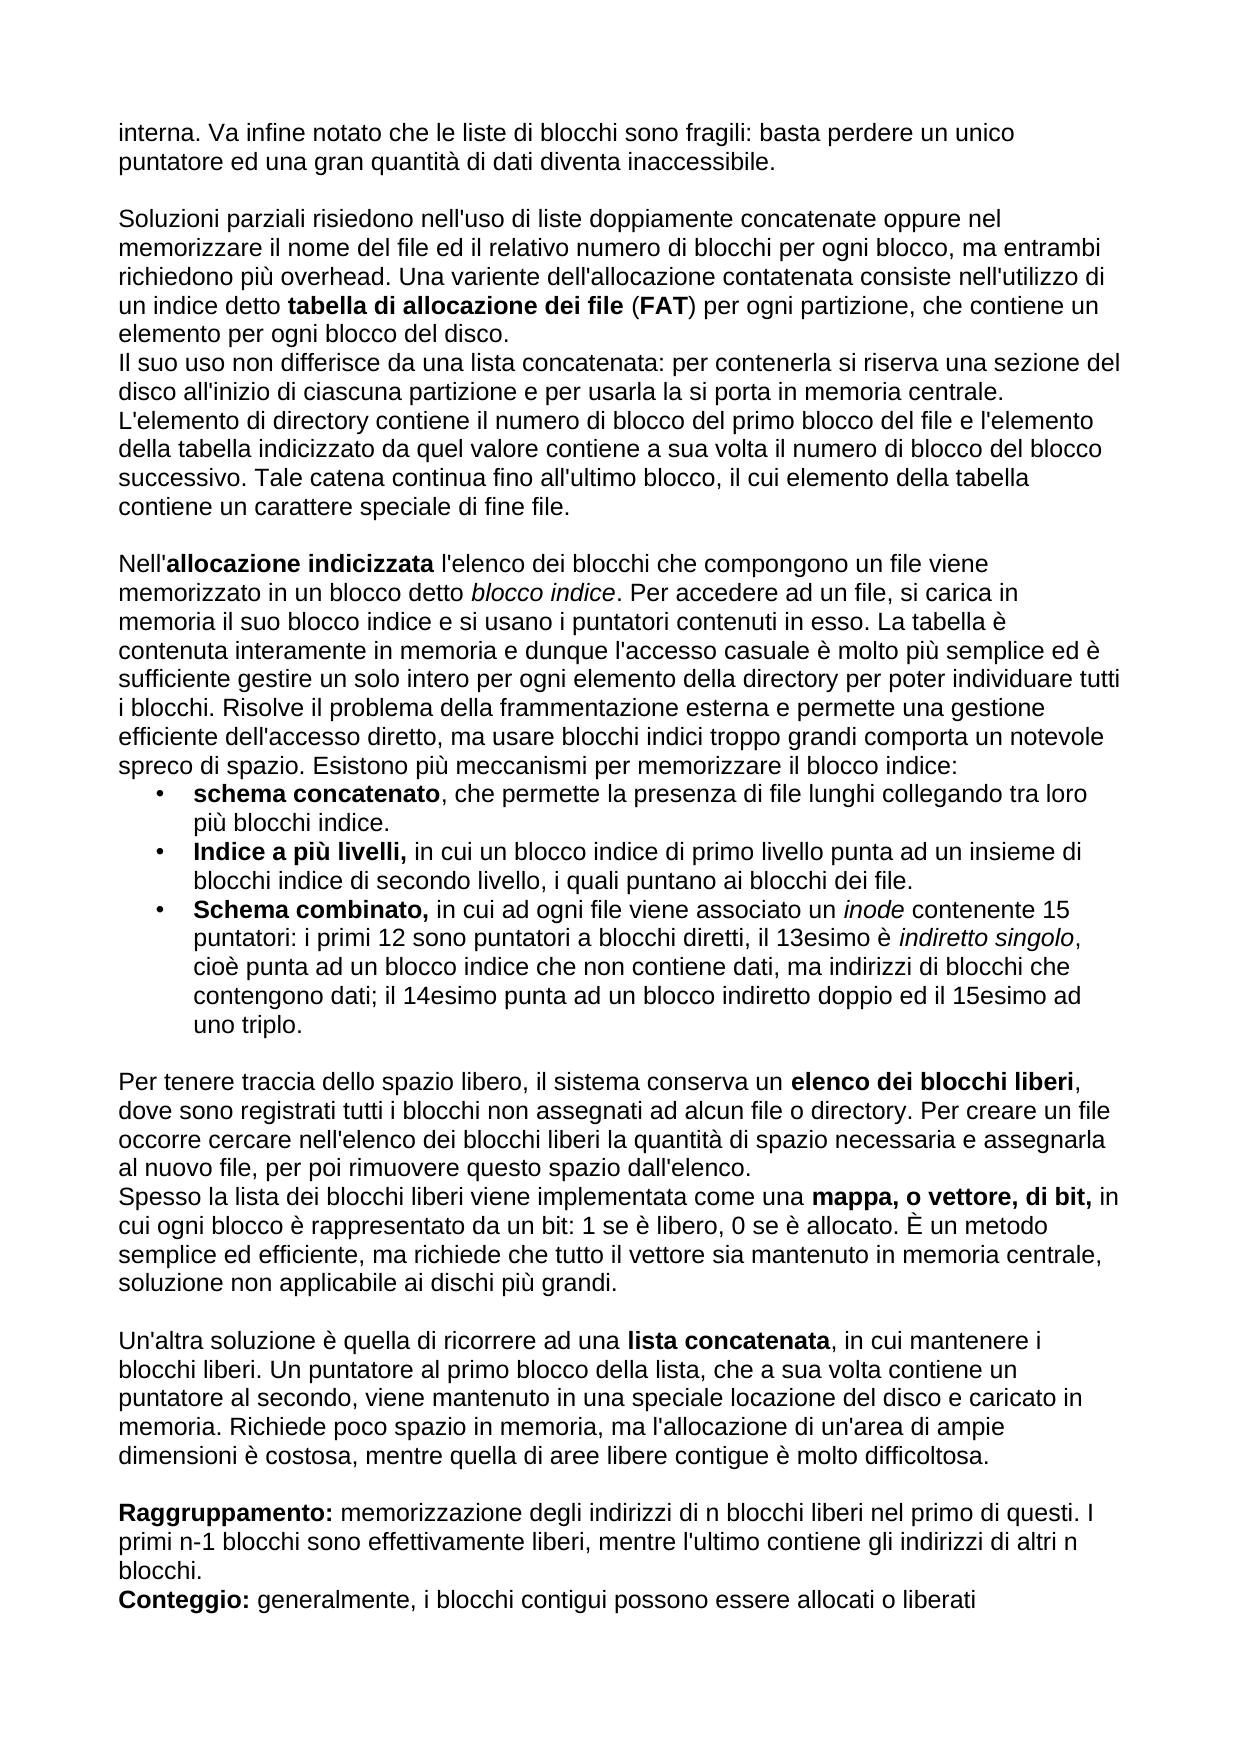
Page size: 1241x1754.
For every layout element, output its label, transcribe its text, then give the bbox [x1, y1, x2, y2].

text interna. Va infine notato che le liste di blocchi sono fragili: basta perdere un unico puntatore ed una gran quantità di dati diventa inaccessibile. [118, 118, 1122, 176]
text Spesso la lista dei blocchi liberi viene implementata come una mappa, o vettore, di bit, in cui ogni blocco è rappresentato da un bit: 1 se è libero, 0 se è allocato. È un metodo semplice ed efficiente, ma richiede che tutto il vettore sia mantenuto in memoria centrale, soluzione non applicabile ai dischi più grandi. [118, 1182, 1122, 1297]
text Il suo uso non differisce da una lista concatenata: per contenerla si riserva una sezione del disco all'inizio di ciascuna partizione e per usarla la si porta in memoria centrale. L'elemento di directory contiene il numero di blocco del primo blocco del file e l'elemento della tabella indicizzato da quel valore contiene a sua volta il numero di blocco del blocco successivo. Tale catena continua fino all'ultimo blocco, il cui elemento della tabella contiene un carattere speciale di fine file. [118, 348, 1122, 521]
text Raggruppamento: memorizzazione degli indirizzi di n blocchi liberi nel primo di questi. I primi n-1 blocchi sono effettivamente liberi, mentre l'ultimo contiene gli indirizzi di altri n blocchi. [118, 1498, 1122, 1585]
text Soluzioni parziali risiedono nell'uso di liste doppiamente concatenate oppure nel memorizzare il nome del file ed il relativo numero di blocchi per ogni blocco, ma entrambi richiedono più overhead. Una variente dell'allocazione contatenata consiste nell'utilizzo di un indice detto tabella di allocazione dei file (FAT) per ogni partizione, che contiene un elemento per ogni blocco del disco. [118, 204, 1122, 348]
list schema concatenato, che permette la presenza di file lunghi collegando tra loro più blocchi indice. [156, 779, 1122, 837]
text Conteggio: generalmente, i blocchi contigui possono essere allocati o liberati [118, 1585, 1122, 1613]
text Per tenere traccia dello spazio libero, il sistema conserva un elenco dei blocchi liberi, dove sono registrati tutti i blocchi non assegnati ad alcun file o directory. Per creare un file occorre cercare nell'elenco dei blocchi liberi la quantità di spazio necessaria e assegnarla al nuovo file, per poi rimuovere questo spazio dall'elenco. [118, 1067, 1122, 1182]
list Schema combinato, in cui ad ogni file viene associato un inode contenente 15 puntatori: i primi 12 sono puntatori a blocchi diretti, il 13esimo è indiretto singolo, cioè punta ad un blocco indice che non contiene dati, ma indirizzi di blocchi che contengono dati; il 14esimo punta ad un blocco indiretto doppio ed il 15esimo ad uno triplo. [156, 894, 1122, 1038]
list Indice a più livelli, in cui un blocco indice di primo livello punta ad un insieme di blocchi indice di secondo livello, i quali puntano ai blocchi dei file. [156, 837, 1122, 894]
text Un'altra soluzione è quella di ricorrere ad una lista concatenata, in cui mantenere i blocchi liberi. Un puntatore al primo blocco della lista, che a sua volta contiene un puntatore al secondo, viene mantenuto in una speciale locazione del disco e caricato in memoria. Richiede poco spazio in memoria, ma l'allocazione di un'area di ampie dimensioni è costosa, mentre quella di aree libere contigue è molto difficoltosa. [118, 1326, 1122, 1470]
text Nell'allocazione indicizzata l'elenco dei blocchi che compongono un file viene memorizzato in un blocco detto blocco indice. Per accedere ad un file, si carica in memoria il suo blocco indice e si usano i puntatori contenuti in esso. La tabella è contenuta interamente in memoria e dunque l'accesso casuale è molto più semplice ed è sufficiente gestire un solo intero per ogni elemento della directory per poter individuare tutti i blocchi. Risolve il problema della frammentazione esterna e permette una gestione efficiente dell'accesso diretto, ma usare blocchi indici troppo grandi comporta un notevole spreco di spazio. Esistono più meccanismi per memorizzare il blocco indice: [118, 549, 1122, 779]
